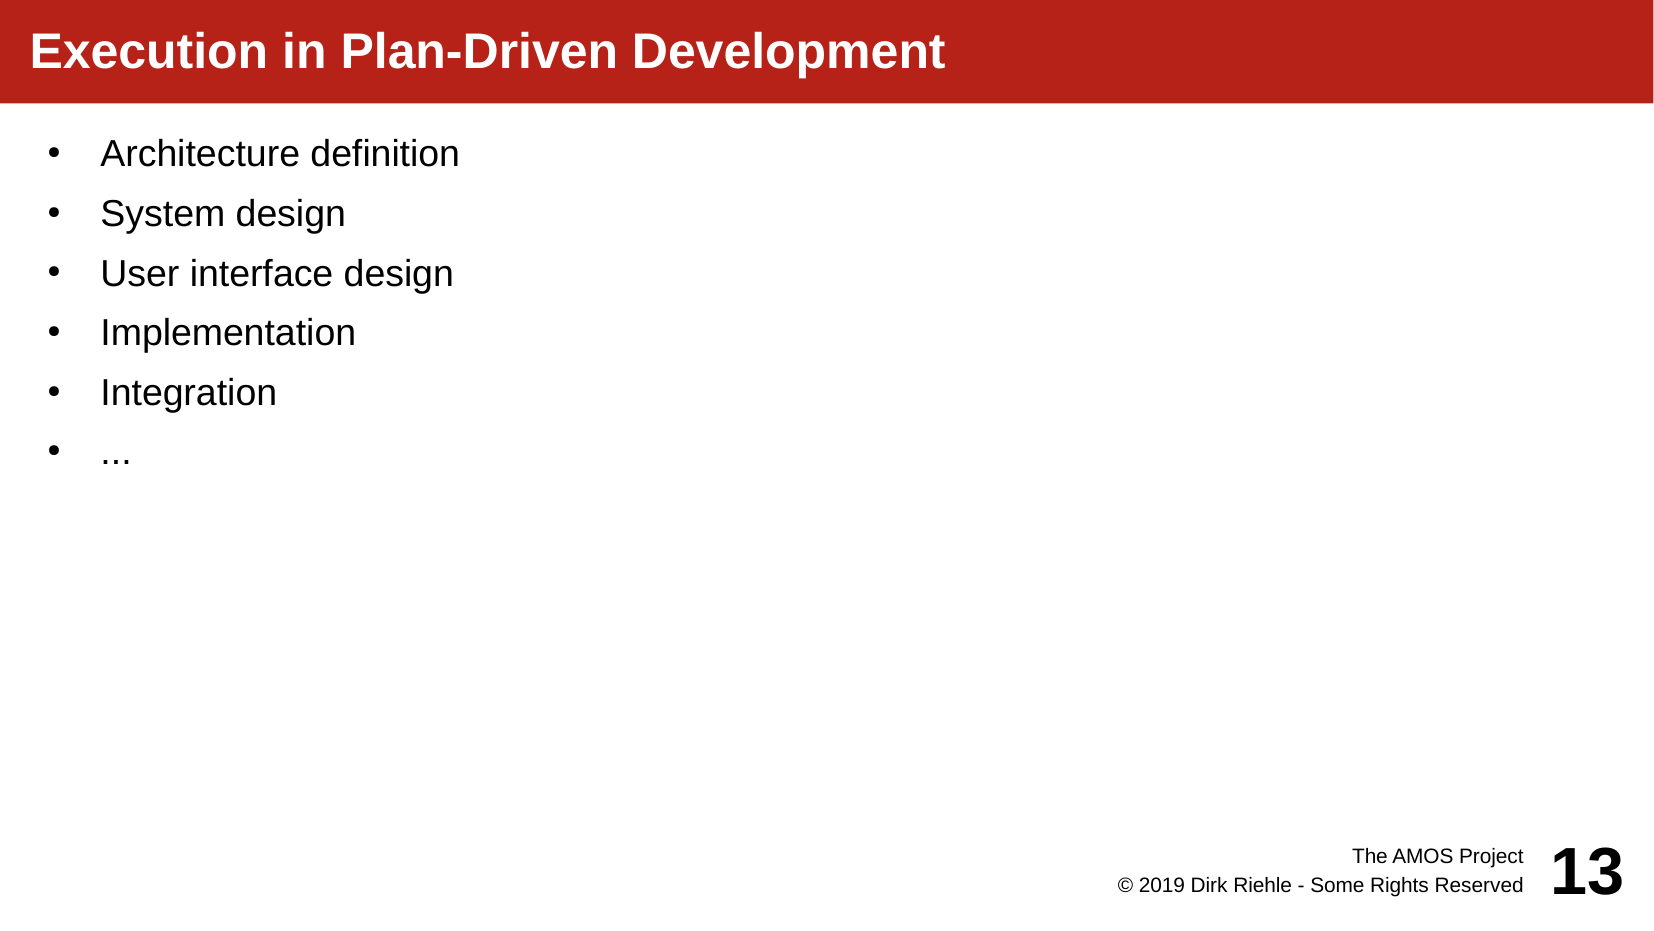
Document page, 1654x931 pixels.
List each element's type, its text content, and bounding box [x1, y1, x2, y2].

list Architecture definition System design User interface design Implementation Integration ... [29, 132, 1625, 798]
title Execution in Plan-Driven Development [0, 0, 1654, 104]
